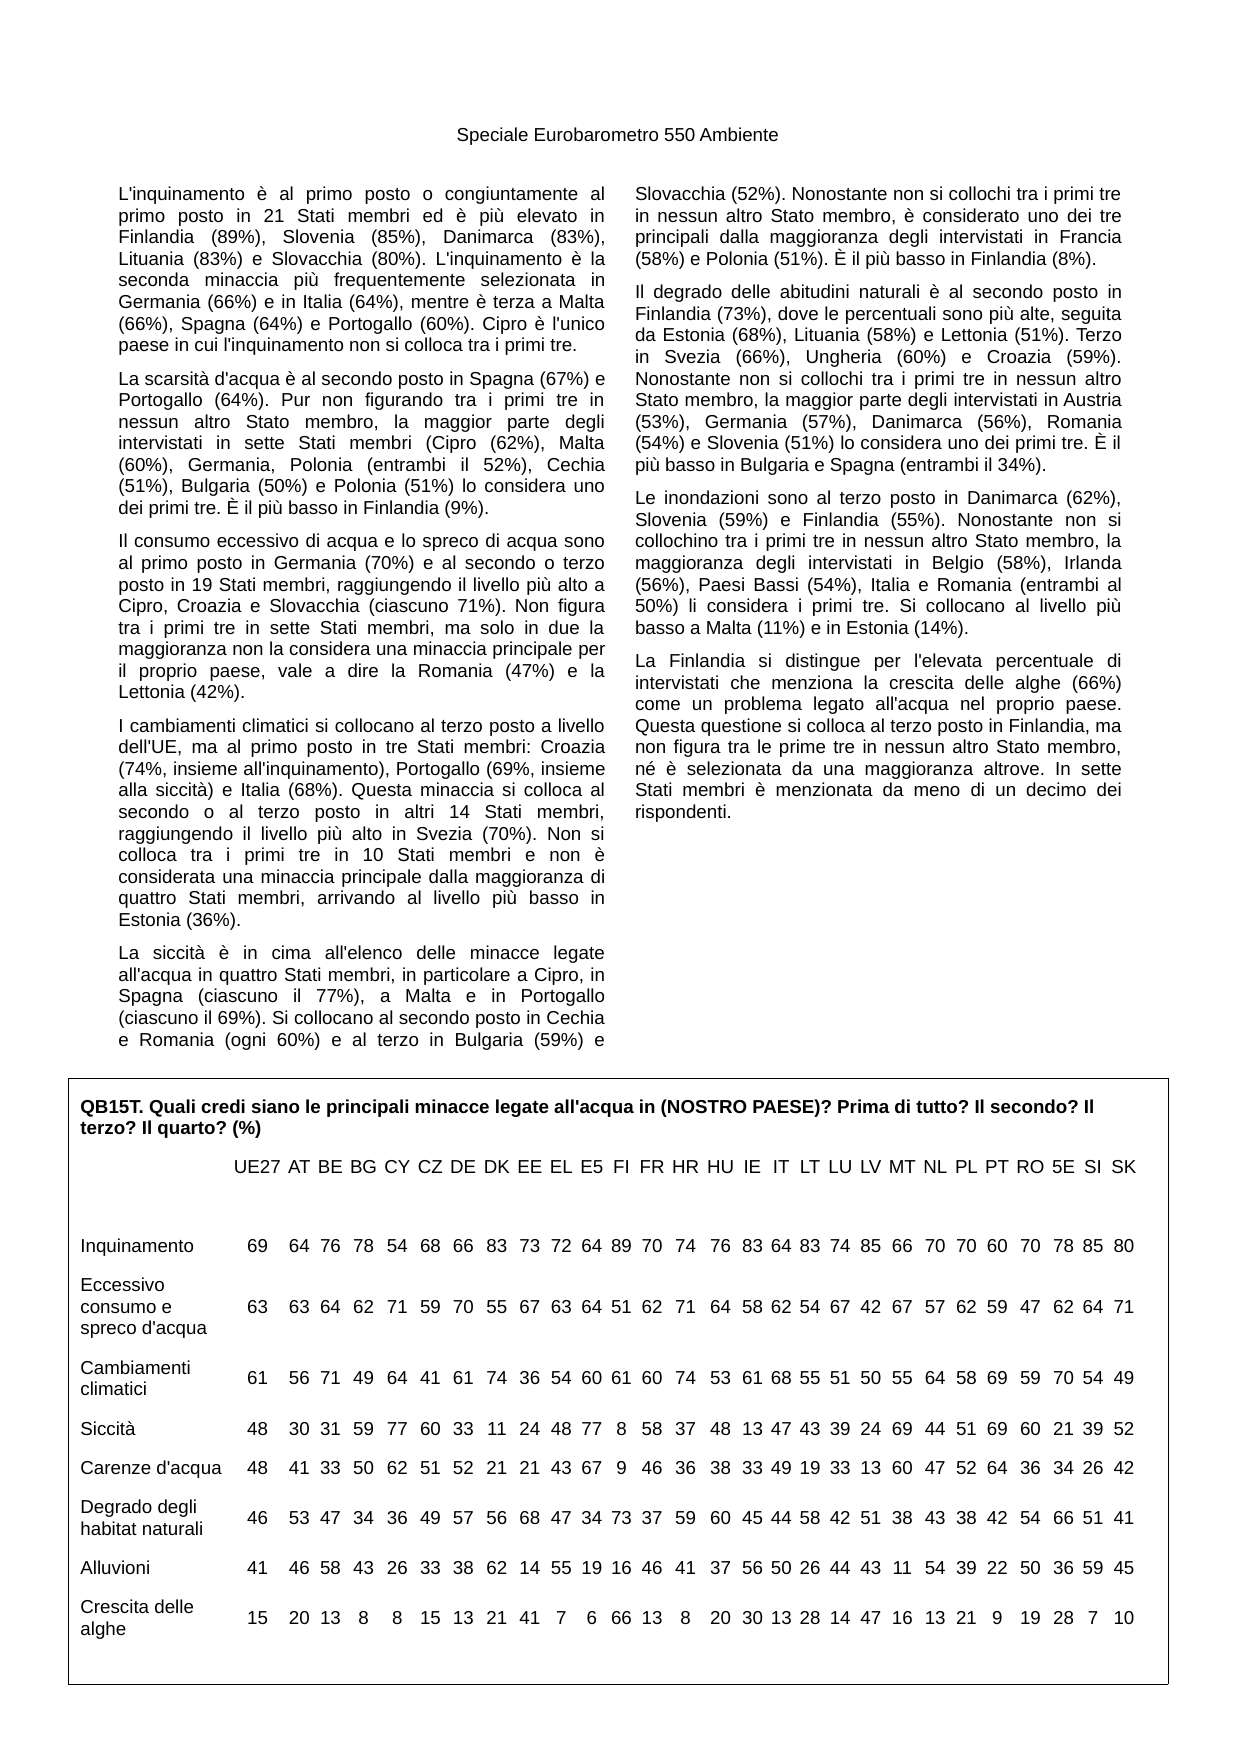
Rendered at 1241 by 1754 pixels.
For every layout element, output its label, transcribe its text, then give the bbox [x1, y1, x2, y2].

table_cell 41 [1107, 1487, 1140, 1548]
table_cell 64 [576, 1265, 607, 1348]
table_cell [607, 1187, 636, 1226]
table_cell 62 [951, 1265, 981, 1348]
table_cell [514, 1187, 546, 1226]
table_cell 13 [856, 1448, 885, 1487]
table_cell Eccessivo consumo e spreco d'acqua [77, 1265, 230, 1348]
table_cell 54 [1079, 1348, 1107, 1408]
table_cell 64 [767, 1226, 795, 1265]
table_cell 72 [546, 1226, 576, 1265]
text [69, 1079, 1168, 1684]
table_cell 64 [380, 1348, 414, 1408]
table_cell RO [1013, 1148, 1048, 1187]
table_cell 8 [380, 1587, 414, 1648]
table_cell 50 [1013, 1548, 1048, 1587]
table_cell 41 [414, 1348, 446, 1408]
table_cell 64 [981, 1448, 1012, 1487]
table_cell 7 [1079, 1587, 1107, 1648]
table_cell Degrado degli habitat naturali [77, 1487, 230, 1548]
table_cell 13 [314, 1587, 346, 1648]
text Il consumo eccessivo di acqua e lo spreco di acqua sono al primo posto in Germania (70%) e al secondo o terzo posto in 19 Stati membri, raggiungendo il livello più alto a Cipro, Croazia e Slovacchia (ciascuno 71%). Non figura tra i primi tre in sette Stati membri, ma solo in due la maggioranza non la considera una minaccia principale per il proprio paese, vale a dire la Romania (47%) e la Lettonia (42%). [118, 530, 605, 703]
table_cell EE [514, 1148, 546, 1187]
table_cell 62 [380, 1448, 414, 1487]
table_cell 26 [380, 1548, 414, 1587]
text Il degrado delle abitudini naturali è al secondo posto in Finlandia (73%), dove le percentuali sono più alte, seguita da Estonia (68%), Lituania (58%) e Lettonia (51%). Terzo in Svezia (66%), Ungheria (60%) e Croazia (59%). Nonostante non si collochi tra i primi tre in nessun altro Stato membro, la maggior parte degli intervistati in Austria (53%), Germania (57%), Danimarca (56%), Romania (54%) e Slovenia (51%) lo considera uno dei primi tre. È il più basso in Bulgaria e Spagna (entrambi il 34%). [635, 281, 1122, 475]
table_cell SK [1107, 1148, 1140, 1187]
table_cell 10 [1107, 1587, 1140, 1648]
table_cell 21 [480, 1587, 513, 1648]
table_cell 71 [1107, 1265, 1140, 1348]
table_cell [314, 1187, 346, 1226]
table_cell 39 [1079, 1409, 1107, 1448]
table_cell 61 [446, 1348, 480, 1408]
table_cell 8 [607, 1409, 636, 1448]
table_cell 70 [1048, 1348, 1078, 1408]
table_cell 53 [703, 1348, 738, 1408]
table_cell 58 [636, 1409, 668, 1448]
table_cell 33 [824, 1448, 856, 1487]
table_cell 66 [446, 1226, 480, 1265]
table_cell [856, 1187, 885, 1226]
table_cell CZ [414, 1148, 446, 1187]
table_cell 37 [668, 1409, 703, 1448]
table_cell 69 [981, 1348, 1012, 1408]
table_cell 50 [856, 1348, 885, 1408]
table_cell 42 [981, 1487, 1012, 1548]
table_cell 49 [767, 1448, 795, 1487]
table_cell 26 [1079, 1448, 1107, 1487]
table_cell 47 [919, 1448, 951, 1487]
table_cell 24 [514, 1409, 546, 1448]
table_cell 21 [480, 1448, 513, 1487]
table_cell 74 [480, 1348, 513, 1408]
table_cell 58 [314, 1548, 346, 1587]
table_cell 62 [636, 1265, 668, 1348]
table_cell 42 [824, 1487, 856, 1548]
table_cell 11 [480, 1409, 513, 1448]
table_cell 13 [919, 1587, 951, 1648]
table_cell 67 [885, 1265, 919, 1348]
table_cell 55 [546, 1548, 576, 1587]
table_cell 54 [546, 1348, 576, 1408]
table_cell 51 [1079, 1487, 1107, 1548]
table_cell 77 [380, 1409, 414, 1448]
table_cell 44 [767, 1487, 795, 1548]
table_cell LU [824, 1148, 856, 1187]
table_cell [981, 1187, 1012, 1226]
table_cell [703, 1187, 738, 1226]
table_cell 38 [885, 1487, 919, 1548]
table_cell 43 [346, 1548, 380, 1587]
table_cell [767, 1187, 795, 1226]
table_cell [346, 1187, 380, 1226]
table_cell 46 [636, 1548, 668, 1587]
table_cell 56 [284, 1348, 314, 1408]
table_cell 30 [738, 1587, 767, 1648]
table_cell AT [284, 1148, 314, 1187]
table_cell Cambiamenti climatici [77, 1348, 230, 1408]
table_cell 46 [230, 1487, 284, 1548]
table_cell [546, 1187, 576, 1226]
table_cell [636, 1187, 668, 1226]
table_cell 43 [856, 1548, 885, 1587]
table_cell [668, 1187, 703, 1226]
table_cell 71 [668, 1265, 703, 1348]
table_cell 59 [981, 1265, 1012, 1348]
table_cell [919, 1187, 951, 1226]
table_cell 33 [314, 1448, 346, 1487]
table_cell 49 [1107, 1348, 1140, 1408]
table_cell 53 [284, 1487, 314, 1548]
table_cell 55 [885, 1348, 919, 1408]
table_cell [480, 1187, 513, 1226]
table_cell FR [636, 1148, 668, 1187]
table_cell 63 [284, 1265, 314, 1348]
table_cell 48 [230, 1448, 284, 1487]
table_cell [738, 1187, 767, 1226]
table_cell 33 [414, 1548, 446, 1587]
table_cell 46 [636, 1448, 668, 1487]
table_cell 20 [703, 1587, 738, 1648]
table_cell 24 [856, 1409, 885, 1448]
table_cell 47 [314, 1487, 346, 1548]
table_cell 44 [824, 1548, 856, 1587]
table_cell 9 [607, 1448, 636, 1487]
table_cell 60 [576, 1348, 607, 1408]
table_cell 70 [919, 1226, 951, 1265]
table_cell 59 [1013, 1348, 1048, 1408]
table_cell 61 [607, 1348, 636, 1408]
table_cell 38 [446, 1548, 480, 1587]
table_cell 22 [981, 1548, 1012, 1587]
table_cell 21 [514, 1448, 546, 1487]
table_cell 16 [607, 1548, 636, 1587]
table_cell 58 [951, 1348, 981, 1408]
table_cell 69 [981, 1409, 1012, 1448]
table_cell Alluvioni [77, 1548, 230, 1587]
table_cell MT [885, 1148, 919, 1187]
table_cell 37 [703, 1548, 738, 1587]
table_cell 39 [824, 1409, 856, 1448]
table_cell EL [546, 1148, 576, 1187]
table_cell 19 [795, 1448, 824, 1487]
table_cell 45 [738, 1487, 767, 1548]
table_cell E5 [576, 1148, 607, 1187]
table_cell PT [981, 1148, 1012, 1187]
table_cell 42 [856, 1265, 885, 1348]
table_cell [1107, 1187, 1140, 1226]
table_cell [77, 1187, 230, 1226]
table_cell 13 [446, 1587, 480, 1648]
table_cell 55 [795, 1348, 824, 1408]
text Slovacchia (52%). Nonostante non si collochi tra i primi tre in nessun altro Stato membro, è considerato uno dei tre principali dalla maggioranza degli intervistati in Francia (58%) e Polonia (51%). È il più basso in Finlandia (8%). [635, 183, 1122, 269]
table_cell Siccità [77, 1409, 230, 1448]
table_cell 49 [346, 1348, 380, 1408]
table_cell 28 [1048, 1587, 1078, 1648]
table_cell 41 [668, 1548, 703, 1587]
table_cell 83 [795, 1226, 824, 1265]
table_cell 36 [668, 1448, 703, 1487]
table_cell 55 [480, 1265, 513, 1348]
table_cell 74 [668, 1348, 703, 1408]
table_cell 70 [636, 1226, 668, 1265]
table_cell PL [951, 1148, 981, 1187]
text La siccità è in cima all'elenco delle minacce legate all'acqua in quattro Stati membri, in particolare a Cipro, in Spagna (ciascuno il 77%), a Malta e in Portogallo (ciascuno il 69%). Si collocano al secondo posto in Cechia e Romania (ogni 60%) e al terzo in Bulgaria (59%) e [118, 942, 605, 1050]
table_cell 64 [919, 1348, 951, 1408]
table_cell 47 [767, 1409, 795, 1448]
table_cell 67 [514, 1265, 546, 1348]
table_cell 45 [1107, 1548, 1140, 1587]
table_cell 54 [1013, 1487, 1048, 1548]
table_cell 9 [981, 1587, 1012, 1648]
table_cell [1048, 1187, 1078, 1226]
table_cell 52 [446, 1448, 480, 1487]
table_cell 39 [951, 1548, 981, 1587]
table_cell 13 [636, 1587, 668, 1648]
table_cell 36 [514, 1348, 546, 1408]
table_cell 59 [1079, 1548, 1107, 1587]
table_cell 60 [636, 1348, 668, 1408]
table_cell 21 [1048, 1409, 1078, 1448]
table_cell 34 [576, 1487, 607, 1548]
table_cell 54 [919, 1548, 951, 1587]
table_cell [446, 1187, 480, 1226]
table_cell 42 [1107, 1448, 1140, 1487]
table_cell 69 [885, 1409, 919, 1448]
table_cell 80 [1107, 1226, 1140, 1265]
table_cell [284, 1187, 314, 1226]
table_cell 58 [795, 1487, 824, 1548]
table_cell 70 [446, 1265, 480, 1348]
table_cell 44 [919, 1409, 951, 1448]
table_cell 57 [919, 1265, 951, 1348]
table_cell 15 [414, 1587, 446, 1648]
table_cell 50 [767, 1548, 795, 1587]
table_cell 7 [546, 1587, 576, 1648]
table_cell 61 [738, 1348, 767, 1408]
table_cell 8 [668, 1587, 703, 1648]
table_cell 43 [795, 1409, 824, 1448]
table_cell 36 [1048, 1548, 1078, 1587]
table_cell 48 [230, 1409, 284, 1448]
table_cell SI [1079, 1148, 1107, 1187]
table_cell 43 [546, 1448, 576, 1487]
table_cell Crescita delle alghe [77, 1587, 230, 1648]
table_cell 64 [1079, 1265, 1107, 1348]
table_cell 19 [576, 1548, 607, 1587]
table_cell 64 [284, 1226, 314, 1265]
table_cell FI [607, 1148, 636, 1187]
table_cell 54 [380, 1226, 414, 1265]
table_cell BE [314, 1148, 346, 1187]
table_cell 59 [414, 1265, 446, 1348]
table_cell DE [446, 1148, 480, 1187]
table_cell 78 [1048, 1226, 1078, 1265]
table_cell 89 [607, 1226, 636, 1265]
table_cell 51 [824, 1348, 856, 1408]
table_cell 67 [824, 1265, 856, 1348]
table_cell 51 [607, 1265, 636, 1348]
table_cell [1013, 1187, 1048, 1226]
table_cell 57 [446, 1487, 480, 1548]
table_cell 47 [1013, 1265, 1048, 1348]
table_cell 36 [1013, 1448, 1048, 1487]
table_cell LV [856, 1148, 885, 1187]
table_cell 41 [284, 1448, 314, 1487]
table_cell BG [346, 1148, 380, 1187]
table_cell 48 [546, 1409, 576, 1448]
table_cell 60 [414, 1409, 446, 1448]
table_cell 47 [856, 1587, 885, 1648]
table_cell 41 [230, 1548, 284, 1587]
table_header QB15T. Quali credi siano le principali minacce legate all'acqua in (NOSTRO PAESE)? Prima di tutto? Il secondo? Il terzo? Il quarto? (%) [77, 1087, 1140, 1147]
table_cell 83 [738, 1226, 767, 1265]
table_cell 60 [981, 1226, 1012, 1265]
table_cell 21 [951, 1587, 981, 1648]
table_cell IE [738, 1148, 767, 1187]
table_cell [77, 1148, 230, 1187]
table_cell 14 [514, 1548, 546, 1587]
text La scarsità d'acqua è al secondo posto in Spagna (67%) e Portogallo (64%). Pur non figurando tra i primi tre in nessun altro Stato membro, la maggior parte degli intervistati in sette Stati membri (Cipro (62%), Malta (60%), Germania, Polonia (entrambi il 52%), Cechia (51%), Bulgaria (50%) e Polonia (51%) lo considera uno dei primi tre. È il più basso in Finlandia (9%). [118, 367, 605, 518]
table_cell LT [795, 1148, 824, 1187]
table_cell [380, 1187, 414, 1226]
table_cell 33 [738, 1448, 767, 1487]
table_cell 63 [546, 1265, 576, 1348]
table_cell 64 [576, 1226, 607, 1265]
table_cell IT [767, 1148, 795, 1187]
table_cell 71 [380, 1265, 414, 1348]
table_cell [951, 1187, 981, 1226]
table_cell DK [480, 1148, 513, 1187]
table_cell 59 [346, 1409, 380, 1448]
table_cell 70 [951, 1226, 981, 1265]
table_cell 52 [1107, 1409, 1140, 1448]
table_cell 78 [346, 1226, 380, 1265]
table_cell 68 [514, 1487, 546, 1548]
table_cell 47 [546, 1487, 576, 1548]
table_cell 28 [795, 1587, 824, 1648]
table_cell 11 [885, 1548, 919, 1587]
table_cell 51 [951, 1409, 981, 1448]
table_cell 50 [346, 1448, 380, 1487]
table_cell 68 [767, 1348, 795, 1408]
table_cell 33 [446, 1409, 480, 1448]
table_cell 13 [767, 1587, 795, 1648]
table_cell 59 [668, 1487, 703, 1548]
table_cell 63 [230, 1265, 284, 1348]
table_cell 76 [703, 1226, 738, 1265]
table_cell 34 [346, 1487, 380, 1548]
table_cell 66 [885, 1226, 919, 1265]
table_cell 56 [738, 1548, 767, 1587]
table_cell 62 [767, 1265, 795, 1348]
table_cell 68 [414, 1226, 446, 1265]
table_cell 85 [856, 1226, 885, 1265]
table_cell 14 [824, 1587, 856, 1648]
table_cell 71 [314, 1348, 346, 1408]
table_cell 70 [1013, 1226, 1048, 1265]
text La Finlandia si distingue per l'elevata percentuale di intervistati che menziona la crescita delle alghe (66%) come un problema legato all'acqua nel proprio paese. Questa questione si colloca al terzo posto in Finlandia, ma non figura tra le prime tre in nessun altro Stato membro, né è selezionata da una maggioranza altrove. In sette Stati membri è menzionata da meno di un decimo dei rispondenti. [635, 650, 1122, 822]
table_cell Inquinamento [77, 1226, 230, 1265]
table_cell HR [668, 1148, 703, 1187]
table_cell 83 [480, 1226, 513, 1265]
table_cell 74 [668, 1226, 703, 1265]
table_cell 60 [885, 1448, 919, 1487]
table_cell 54 [795, 1265, 824, 1348]
table_cell Carenze d'acqua [77, 1448, 230, 1487]
table_cell 46 [284, 1548, 314, 1587]
table_cell 60 [703, 1487, 738, 1548]
table_cell 38 [951, 1487, 981, 1548]
table_cell HU [703, 1148, 738, 1187]
table_cell 61 [230, 1348, 284, 1408]
table_cell 51 [856, 1487, 885, 1548]
table_cell 5E [1048, 1148, 1078, 1187]
table_cell 60 [1013, 1409, 1048, 1448]
table_cell 66 [607, 1587, 636, 1648]
table_cell 6 [576, 1587, 607, 1648]
text L'inquinamento è al primo posto o congiuntamente al primo posto in 21 Stati membri ed è più elevato in Finlandia (89%), Slovenia (85%), Danimarca (83%), Lituania (83%) e Slovacchia (80%). L'inquinamento è la seconda minaccia più frequentemente selezionata in Germania (66%) e in Italia (64%), mentre è terza a Malta (66%), Spagna (64%) e Portogallo (60%). Cipro è l'unico paese in cui l'inquinamento non si colloca tra i primi tre. [118, 183, 605, 356]
table_cell 20 [284, 1587, 314, 1648]
text Le inondazioni sono al terzo posto in Danimarca (62%), Slovenia (59%) e Finlandia (55%). Nonostante non si collochino tra i primi tre in nessun altro Stato membro, la maggioranza degli intervistati in Belgio (58%), Irlanda (56%), Paesi Bassi (54%), Italia e Romania (entrambi al 50%) li considera i primi tre. Si collocano al livello più basso a Malta (11%) e in Estonia (14%). [635, 487, 1122, 638]
table_cell 31 [314, 1409, 346, 1448]
table_cell 38 [703, 1448, 738, 1487]
table_cell 64 [314, 1265, 346, 1348]
table_cell 34 [1048, 1448, 1078, 1487]
table_cell 13 [738, 1409, 767, 1448]
table_cell 56 [480, 1487, 513, 1548]
table_cell 52 [951, 1448, 981, 1487]
table_cell 58 [738, 1265, 767, 1348]
table_cell 16 [885, 1587, 919, 1648]
table_cell [795, 1187, 824, 1226]
table_cell CY [380, 1148, 414, 1187]
table_cell [576, 1187, 607, 1226]
table_cell 73 [514, 1226, 546, 1265]
table_cell 67 [576, 1448, 607, 1487]
table_cell 77 [576, 1409, 607, 1448]
table_cell 26 [795, 1548, 824, 1587]
table_cell 15 [230, 1587, 284, 1648]
table_cell 62 [480, 1548, 513, 1587]
table_cell 85 [1079, 1226, 1107, 1265]
table_cell [885, 1187, 919, 1226]
table_cell 48 [703, 1409, 738, 1448]
table_cell 8 [346, 1587, 380, 1648]
table_cell 66 [1048, 1487, 1078, 1548]
table_cell [414, 1187, 446, 1226]
table_cell 41 [514, 1587, 546, 1648]
table_cell 51 [414, 1448, 446, 1487]
table_cell 64 [703, 1265, 738, 1348]
table_cell [824, 1187, 856, 1226]
table_cell 74 [824, 1226, 856, 1265]
table_cell 36 [380, 1487, 414, 1548]
table_cell 19 [1013, 1587, 1048, 1648]
table_cell [230, 1187, 284, 1226]
table_cell 62 [346, 1265, 380, 1348]
table_cell NL [919, 1148, 951, 1187]
table_cell 49 [414, 1487, 446, 1548]
table_cell 62 [1048, 1265, 1078, 1348]
table_cell 30 [284, 1409, 314, 1448]
table_cell 37 [636, 1487, 668, 1548]
table_cell 43 [919, 1487, 951, 1548]
table_cell 73 [607, 1487, 636, 1548]
table_cell [1079, 1187, 1107, 1226]
table_cell 69 [230, 1226, 284, 1265]
table_cell 76 [314, 1226, 346, 1265]
table_cell UE27 [230, 1148, 284, 1187]
text I cambiamenti climatici si collocano al terzo posto a livello dell'UE, ma al primo posto in tre Stati membri: Croazia (74%, insieme all'inquinamento), Portogallo (69%, insieme alla siccità) e Italia (68%). Questa minaccia si colloca al secondo o al terzo posto in altri 14 Stati membri, raggiungendo il livello più alto in Svezia (70%). Non si colloca tra i primi tre in 10 Stati membri e non è considerata una minaccia principale dalla maggioranza di quattro Stati membri, arrivando al livello più basso in Estonia (36%). [118, 714, 605, 930]
